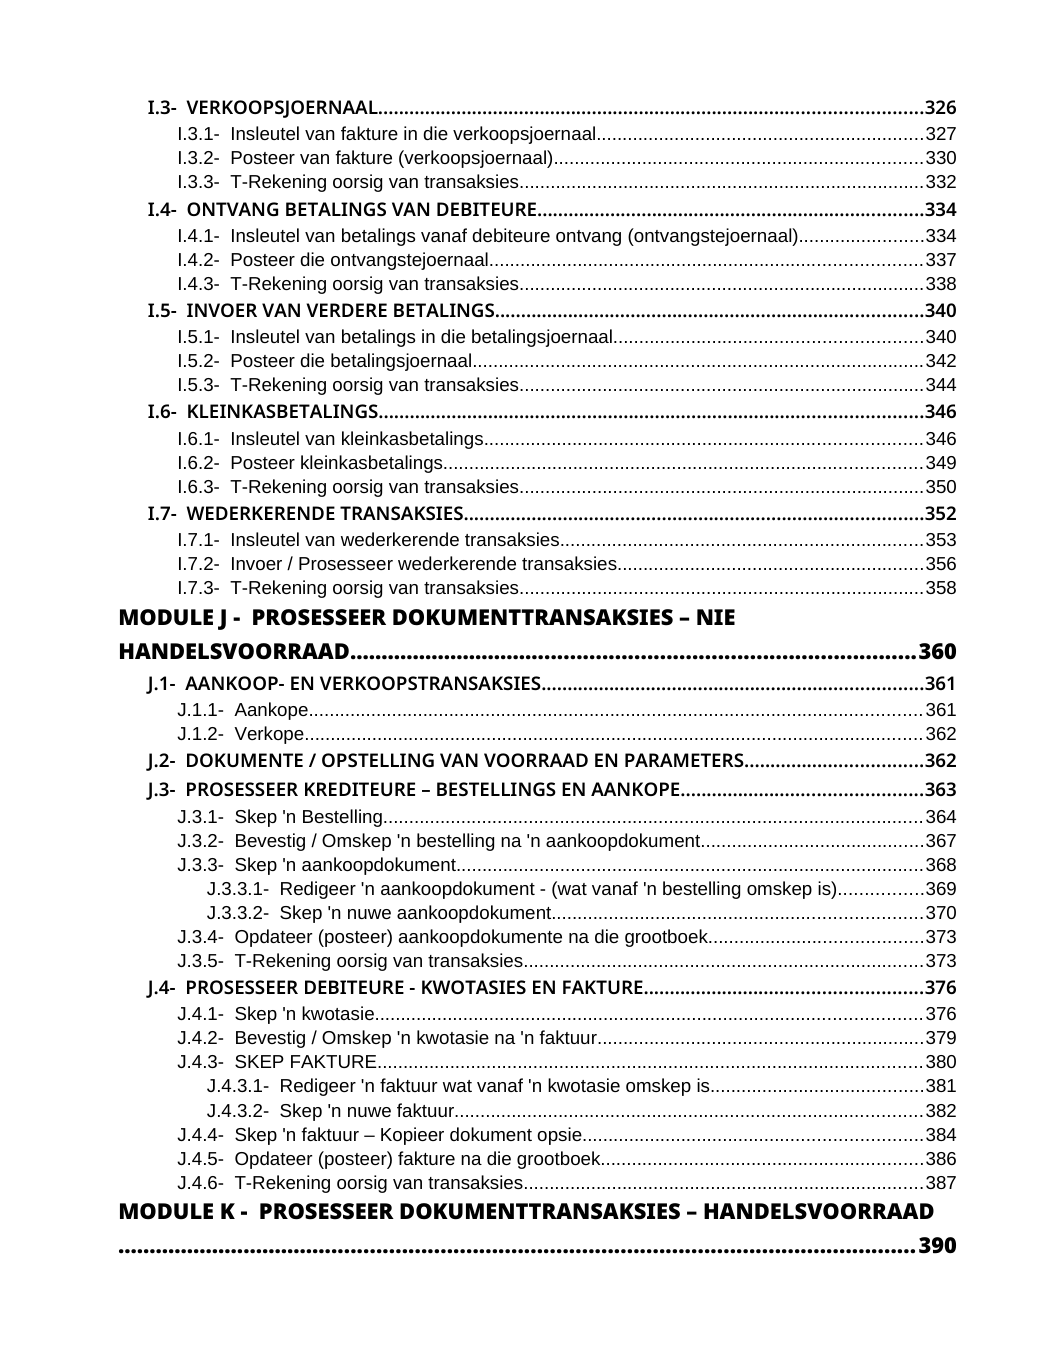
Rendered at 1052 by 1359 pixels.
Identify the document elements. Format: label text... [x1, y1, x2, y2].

text I.6.3- T-Rekening oorsig van transaksies 350 [177, 476, 957, 497]
text J.4.1- Skep 'n kwotasie 376 [177, 1004, 957, 1025]
text J.4.5- Opdateer (posteer) fakture na die grootboek 386 [177, 1148, 957, 1169]
text I.3- VERKOOPSJOERNAAL 326 [148, 94, 957, 120]
text I.3.2- Posteer van fakture (verkoopsjoernaal) 330 [177, 148, 957, 169]
text I.4.3- T-Rekening oorsig van transaksies 338 [177, 273, 957, 294]
text J.2- DOKUMENTE / OPSTELLING VAN VOORRAAD EN PARAMETERS 362 [148, 747, 957, 773]
text J.3- PROSESSEER KREDITEURE – BESTELLINGS EN AANKOPE 363 [148, 777, 957, 802]
text J.3.3.2- Skep 'n nuwe aankoopdokument 370 [207, 902, 957, 923]
text J.3.3- Skep 'n aankoopdokument 368 [177, 854, 957, 875]
text I.4.2- Posteer die ontvangstejoernaal 337 [177, 249, 957, 270]
text I.4.1- Insleutel van betalings vanaf debiteure ontvang (ontvangstejoernaal) 334 [177, 225, 957, 246]
text J.4.3- SKEP FAKTURE 380 [177, 1052, 957, 1073]
text J.1.1- Aankope 361 [177, 699, 957, 720]
text I.7- WEDERKERENDE TRANSAKSIES 352 [148, 500, 957, 526]
text J.3.5- T-Rekening oorsig van transaksies 373 [177, 950, 957, 971]
text J.3.2- Bevestig / Omskep 'n bestelling na 'n aankoopdokument 367 [177, 830, 957, 851]
text J.4- PROSESSEER DEBITEURE - KWOTASIES EN FAKTURE 376 [148, 974, 957, 1000]
text I.7.3- T-Rekening oorsig van transaksies 358 [177, 578, 957, 599]
text J.1- AANKOOP- EN VERKOOPSTRANSAKSIES 361 [148, 670, 957, 696]
text I.4- ONTVANG BETALINGS VAN DEBITEURE 334 [148, 196, 957, 221]
text I.5.3- T-Rekening oorsig van transaksies 344 [177, 375, 957, 396]
text I.7.1- Insleutel van wederkerende transaksies 353 [177, 529, 957, 551]
text I.5.2- Posteer die betalingsjoernaal 342 [177, 351, 957, 372]
text I.6.2- Posteer kleinkasbetalings 349 [177, 452, 957, 473]
text I.5- INVOER VAN VERDERE BETALINGS 340 [148, 297, 957, 323]
text J.4.4- Skep 'n faktuur – Kopieer dokument opsie 384 [177, 1124, 957, 1145]
text J.3.3.1- Redigeer 'n aankoopdokument - (wat vanaf 'n bestelling omskep is) 369 [207, 878, 957, 899]
text MODULE K - PROSESSEER DOKUMENTTRANSAKSIES – HANDELSVOORRAAD 390 [118, 1196, 957, 1260]
text I.6- KLEINKASBETALINGS 346 [148, 399, 957, 424]
text MODULE J - PROSESSEER DOKUMENTTRANSAKSIES – NIE HANDELSVOORRAAD 360 [118, 602, 957, 666]
text J.4.3.1- Redigeer 'n faktuur wat vanaf 'n kwotasie omskep is 381 [207, 1076, 957, 1097]
text J.3.4- Opdateer (posteer) aankoopdokumente na die grootboek 373 [177, 926, 957, 947]
text I.5.1- Insleutel van betalings in die betalingsjoernaal 340 [177, 327, 957, 348]
text J.1.2- Verkope 362 [177, 723, 957, 744]
text J.4.6- T-Rekening oorsig van transaksies 387 [177, 1172, 957, 1193]
text I.3.3- T-Rekening oorsig van transaksies 332 [177, 172, 957, 193]
text J.4.3.2- Skep 'n nuwe faktuur 382 [207, 1100, 957, 1121]
text I.3.1- Insleutel van fakture in die verkoopsjoernaal 327 [177, 124, 957, 145]
text I.7.2- Invoer / Prosesseer wederkerende transaksies 356 [177, 554, 957, 574]
text J.4.2- Bevestig / Omskep 'n kwotasie na 'n faktuur 379 [177, 1028, 957, 1049]
text J.3.1- Skep 'n Bestelling 364 [177, 806, 957, 827]
text I.6.1- Insleutel van kleinkasbetalings 346 [177, 428, 957, 449]
